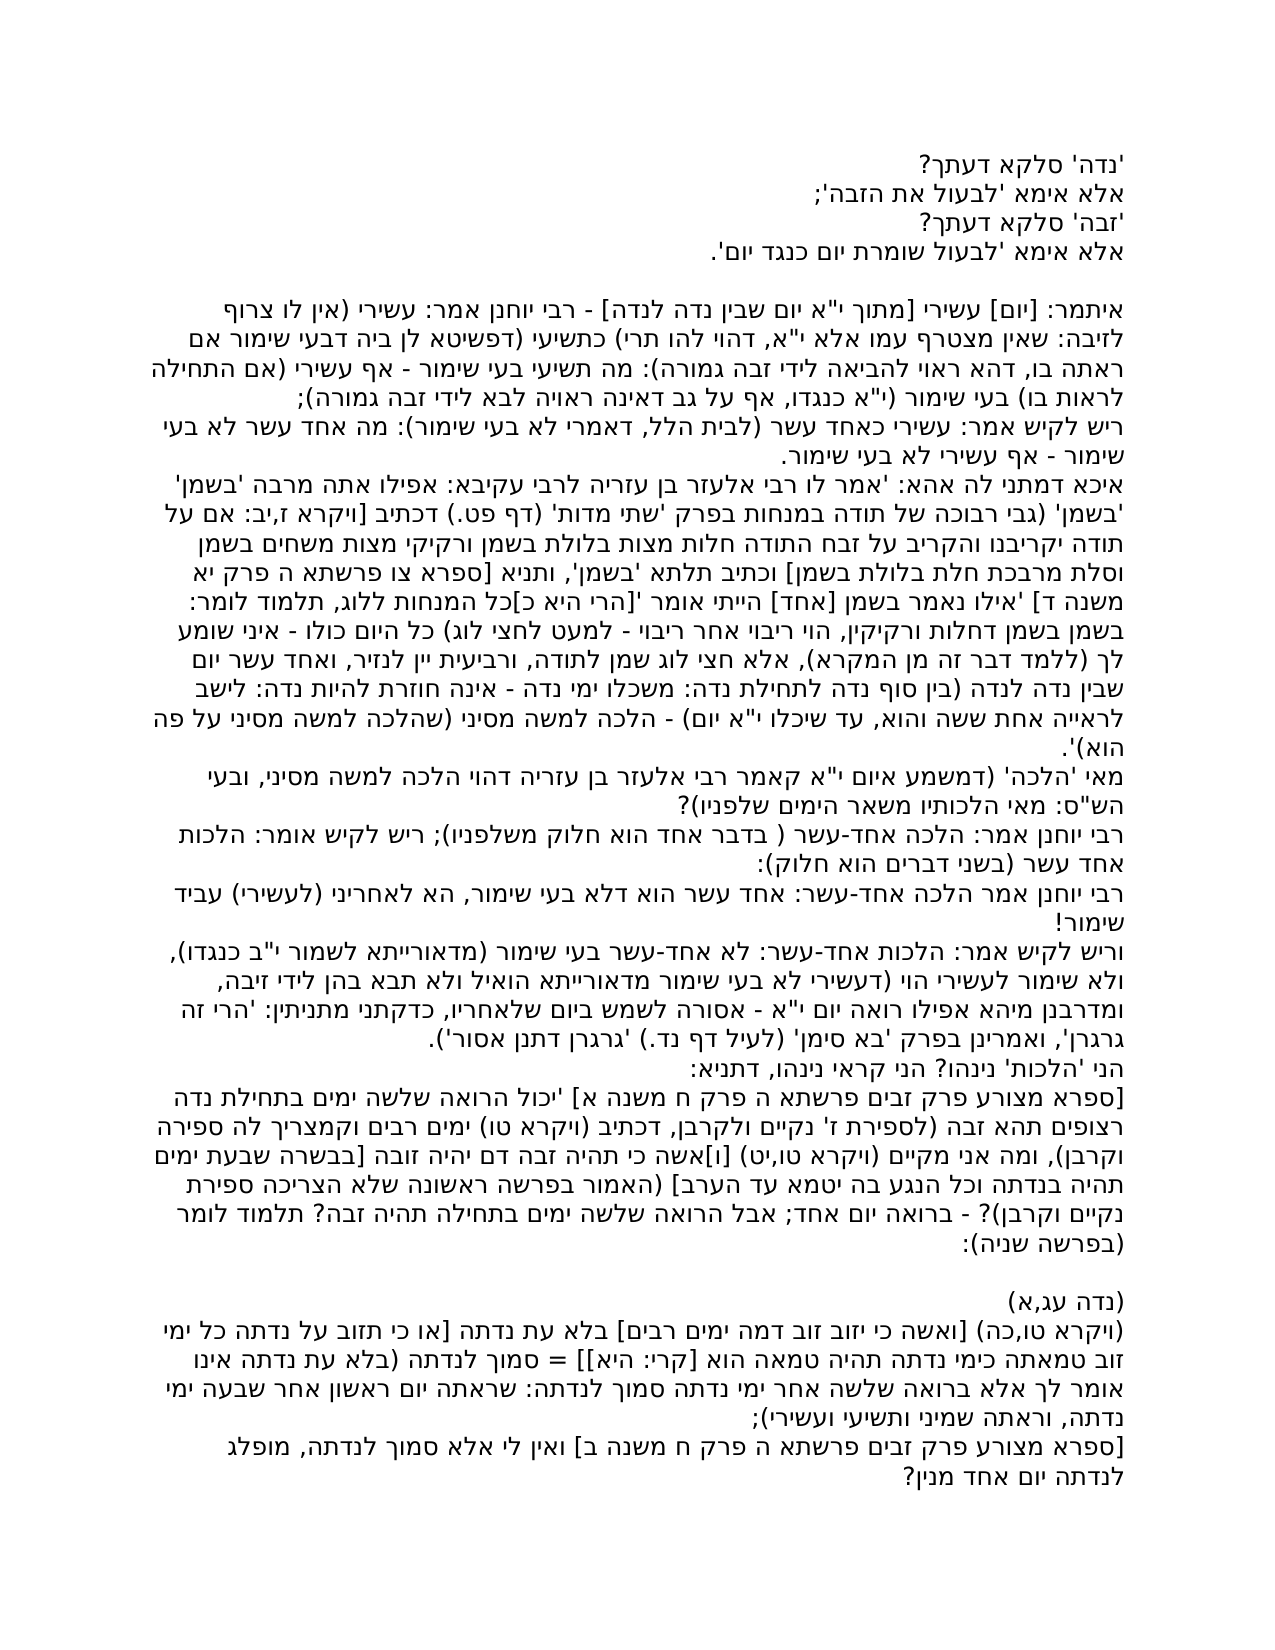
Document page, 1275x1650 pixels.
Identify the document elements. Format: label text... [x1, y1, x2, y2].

text ריש לקיש אמר: עשירי כאחד עשר (לבית הלל, דאמרי לא בעי שימור): מה אחד עשר לא בעי שימור - אף עשירי לא בעי שימור. [150, 412, 1125, 470]
text (ויקרא טו,כה) [ואשה כי יזוב זוב דמה ימים רבים] בלא עת נדתה [או כי תזוב על נדתה כל ימי זוב טמאתה כימי נדתה תהיה טמאה הוא [קרי: היא]] = סמוך לנדתה (בלא עת נדתה אינו אומר לך אלא ברואה שלשה אחר ימי נדתה סמוך לנדתה: שראתה יום ראשון אחר שבעה ימי נדתה, וראתה שמיני ותשיעי ועשירי); [150, 1316, 1125, 1432]
text איתמר: [יום] עשירי [מתוך י"א יום שבין נדה לנדה] - רבי יוחנן אמר: עשירי (אין לו צרוף לזיבה: שאין מצטרף עמו אלא י"א, דהוי להו תרי) כתשיעי (דפשיטא לן ביה דבעי שימור אם ראתה בו, דהא ראוי להביאה לידי זבה גמורה): מה תשיעי בעי שימור - אף עשירי (אם התחילה לראות בו) בעי שימור (י"א כנגדו, אף על גב דאינה ראויה לבא לידי זבה גמורה); [150, 295, 1125, 412]
text וריש לקיש אמר: הלכות אחד-עשר: לא אחד-עשר בעי שימור (מדאורייתא לשמור י"ב כנגדו), ולא שימור לעשירי הוי (דעשירי לא בעי שימור מדאורייתא הואיל ולא תבא בהן לידי זיבה, ומדרבנן מיהא אפילו רואה יום י"א - אסורה לשמש ביום שלאחריו, כדקתני מתניתין: 'הרי זה גרגרן', ואמרינן בפרק 'בא סימן' (לעיל דף נד.) 'גרגרן דתנן אסור'). [150, 937, 1125, 1054]
text אלא אימא 'לבעול את הזבה'; [150, 179, 1125, 208]
text מאי 'הלכה' (דמשמע איום י"א קאמר רבי אלעזר בן עזריה דהוי הלכה למשה מסיני, ובעי הש"ס: מאי הלכותיו משאר הימים שלפניו)? [150, 762, 1125, 820]
text אלא אימא 'לבעול שומרת יום כנגד יום'. [150, 237, 1125, 267]
text 'זבה' סלקא דעתך? [150, 208, 1125, 237]
text הני 'הלכות' נינהו? הני קראי נינהו, דתניא: [150, 1054, 1125, 1083]
text איכא דמתני לה אהא: 'אמר לו רבי אלעזר בן עזריה לרבי עקיבא: אפילו אתה מרבה 'בשמן' 'בשמן' (גבי רבוכה של תודה במנחות בפרק 'שתי מדות' (דף פט.) דכתיב [ויקרא ז,יב: אם על תודה יקריבנו והקריב על זבח התודה חלות מצות בלולת בשמן ורקיקי מצות משחים בשמן וסלת מרבכת חלת בלולת בשמן] וכתיב תלתא 'בשמן', ותניא [ספרא צו פרשתא ה פרק יא משנה ד] 'אילו נאמר בשמן [אחד] הייתי אומר '[הרי היא כ]כל המנחות ללוג, תלמוד לומר: בשמן בשמן דחלות ורקיקין, הוי ריבוי אחר ריבוי - למעט לחצי לוג) כל היום כולו - איני שומע לך (ללמד דבר זה מן המקרא), אלא חצי לוג שמן לתודה, ורביעית יין לנזיר, ואחד עשר יום שבין נדה לנדה (בין סוף נדה לתחילת נדה: משכלו ימי נדה - אינה חוזרת להיות נדה: לישב לראייה אחת ששה והוא, עד שיכלו י"א יום) - הלכה למשה מסיני (שהלכה למשה מסיני על פה הוא)'. [150, 470, 1125, 762]
text (נדה עג,א) [150, 1287, 1125, 1316]
text 'נדה' סלקא דעתך? [150, 150, 1125, 179]
text [ספרא מצורע פרק זבים פרשתא ה פרק ח משנה ב] ואין לי אלא סמוך לנדתה, מופלג לנדתה יום אחד מנין? [150, 1432, 1125, 1491]
text רבי יוחנן אמר: הלכה אחד-עשר ( בדבר אחד הוא חלוק משלפניו); ריש לקיש אומר: הלכות אחד עשר (בשני דברים הוא חלוק): [150, 820, 1125, 879]
text [ספרא מצורע פרק זבים פרשתא ה פרק ח משנה א] 'יכול הרואה שלשה ימים בתחילת נדה רצופים תהא זבה (לספירת ז' נקיים ולקרבן, דכתיב (ויקרא טו) ימים רבים וקמצריך לה ספירה וקרבן), ומה אני מקיים (ויקרא טו,יט) [ו]אשה כי תהיה זבה דם יהיה זובה [בבשרה שבעת ימים תהיה בנדתה וכל הנגע בה יטמא עד הערב] (האמור בפרשה ראשונה שלא הצריכה ספירת נקיים וקרבן)? - ברואה יום אחד; אבל הרואה שלשה ימים בתחילה תהיה זבה? תלמוד לומר (בפרשה שניה): [150, 1083, 1125, 1258]
text רבי יוחנן אמר הלכה אחד-עשר: אחד עשר הוא דלא בעי שימור, הא לאחריני (לעשירי) עביד שימור! [150, 879, 1125, 937]
